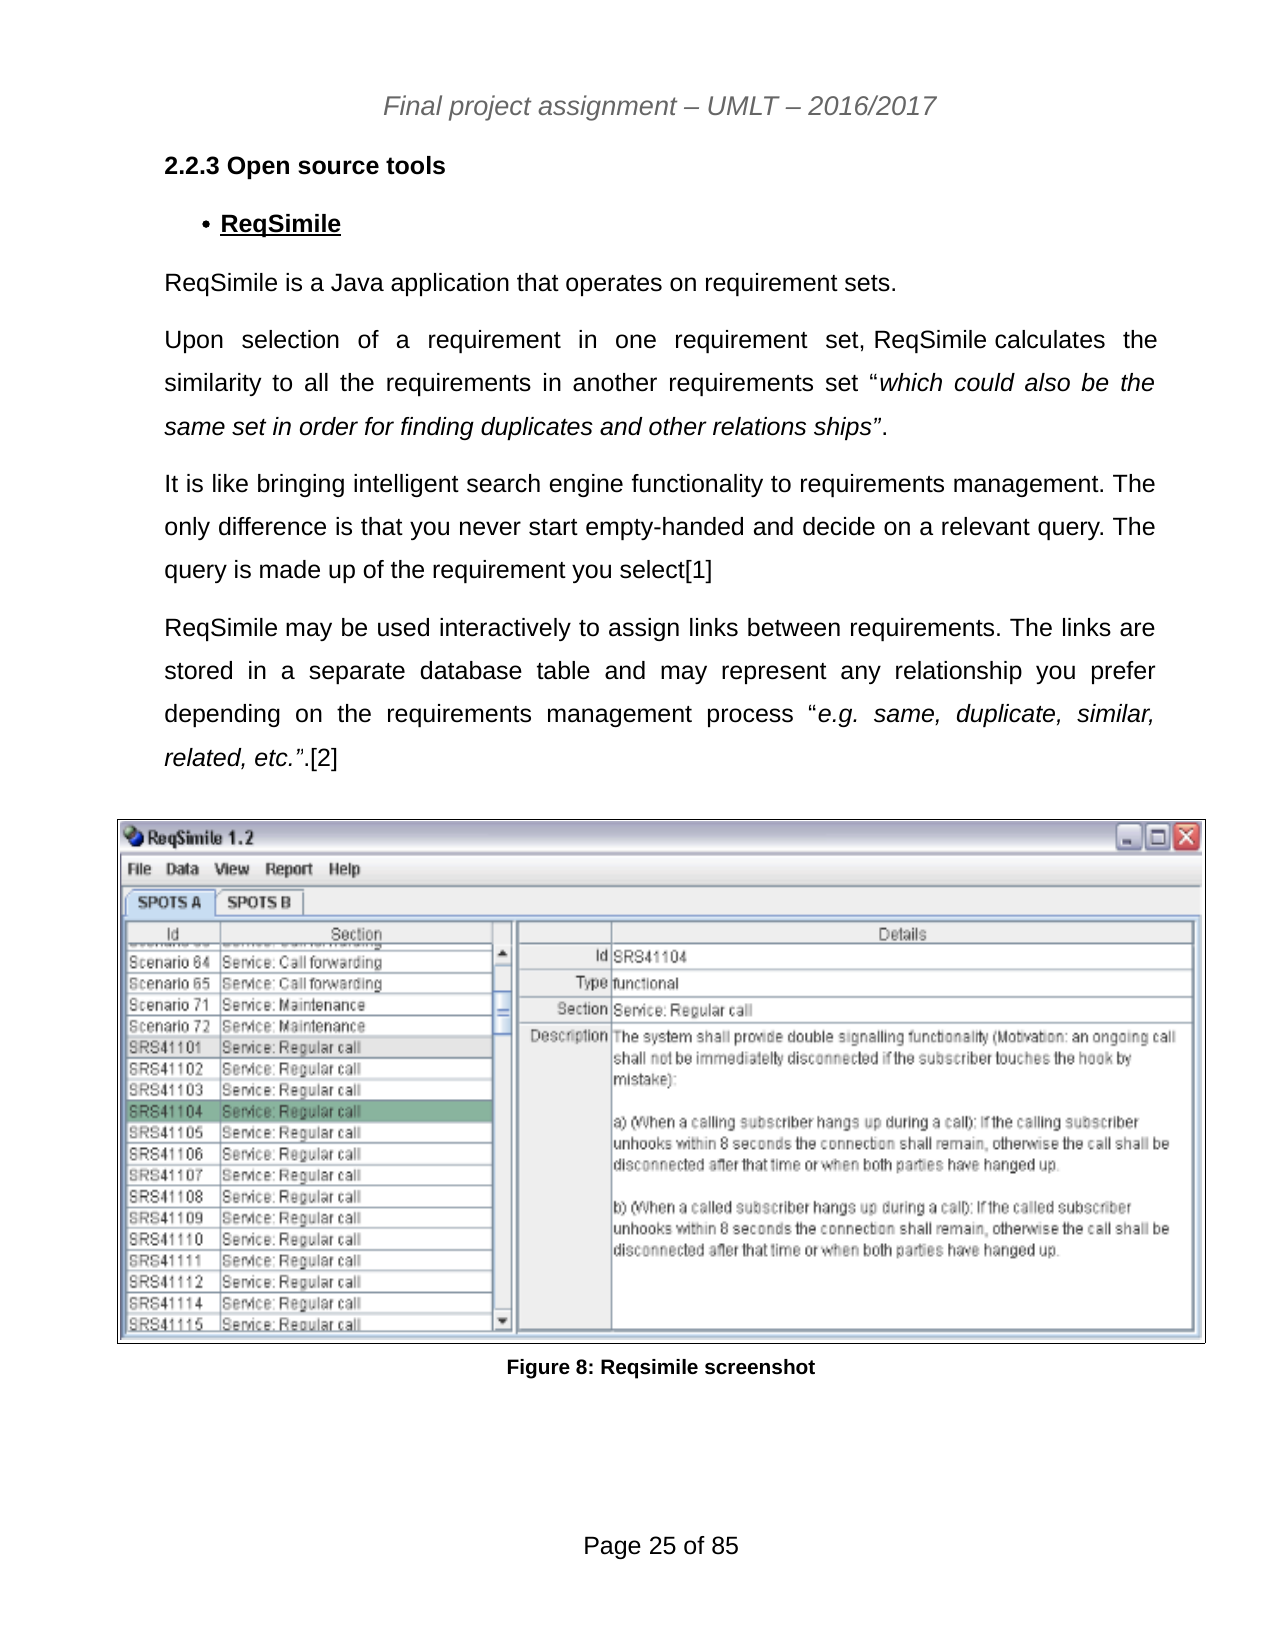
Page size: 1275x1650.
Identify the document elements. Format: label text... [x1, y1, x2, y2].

text Upon selection of a requirement in one requirement set, ReqSimile calculates the similarity to all the requirements in another requirements set “which could also be the same set in order for finding duplicates and other relations ships”. [164, 325, 1158, 440]
list ReqSimile [202, 209, 1158, 238]
text [164, 800, 1158, 819]
text Figure 8: Reqsimile screenshot [164, 1344, 1158, 1379]
text It is like bringing intelligent search engine functionality to requirements management. The only difference is that you never start empty-handed and decide on a relevant query. The query is made up of the requirement you select[1] [164, 469, 1158, 584]
text [118, 820, 1205, 1343]
list ReqSimile is a Java application that operates on requirement sets. [164, 268, 1158, 296]
picture [120, 821, 1202, 1340]
subtitle 2.2.3 Open source tools [164, 151, 1158, 180]
text ReqSimile may be used interactively to assign links between requirements. The links are stored in a separate database table and may represent any relationship you prefer depending on the requirements management process “e.g. same, duplicate, similar, related, etc.”.[2] [164, 613, 1158, 771]
